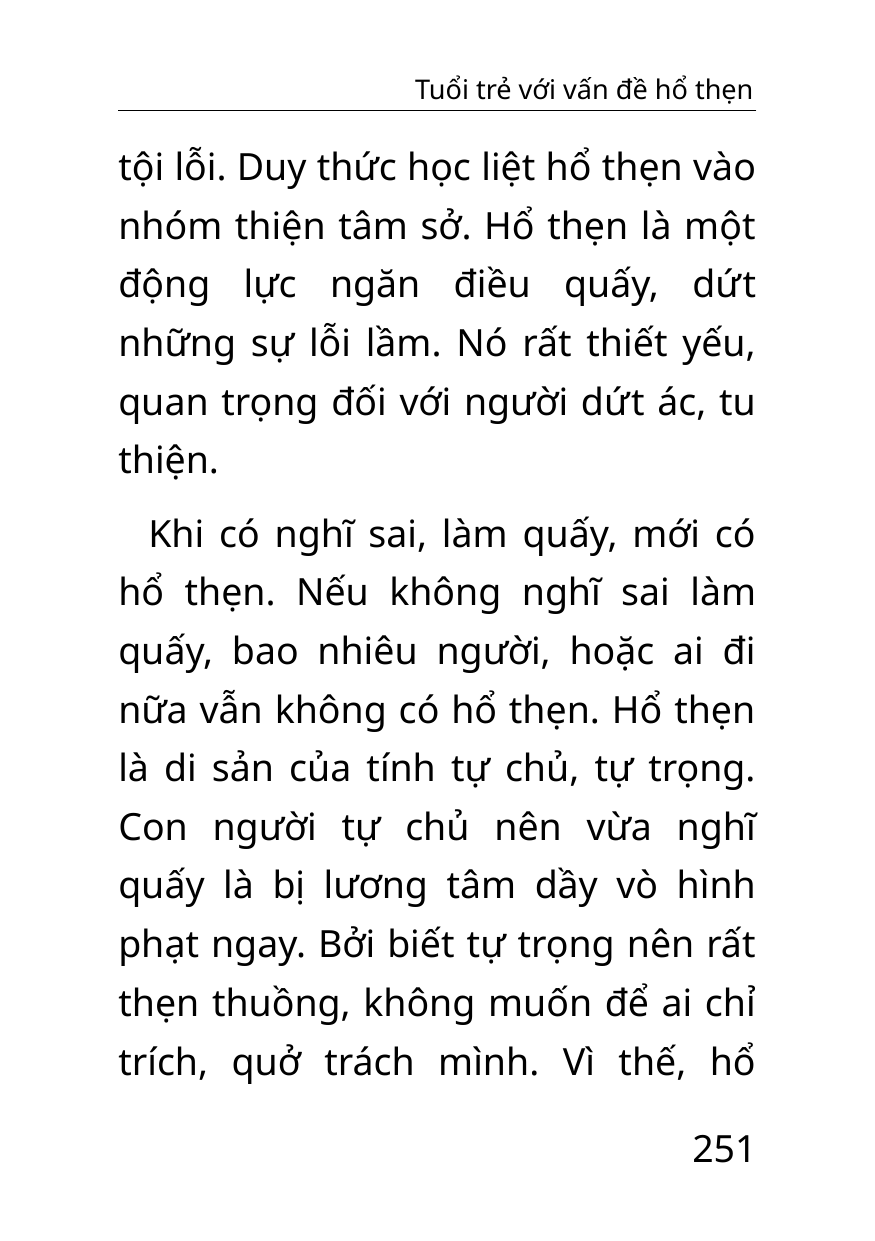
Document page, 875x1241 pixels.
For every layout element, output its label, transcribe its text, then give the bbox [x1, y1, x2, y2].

text tội lỗi. Duy thức học liệt hổ thẹn vào nhóm thiện tâm sở. Hổ thẹn là một động lực ngăn điều quấy, dứt những sự lỗi lầm. Nó rất thiết yếu, quan trọng đối với người dứt ác, tu thiện. [118, 141, 756, 485]
text Khi có nghĩ sai, làm quấy, mới có hổ thẹn. Nếu không nghĩ sai làm quấy, bao nhiêu người, hoặc ai đi nữa vẫn không có hổ thẹn. Hổ thẹn là di sản của tính tự chủ, tự trọng. Con người tự chủ nên vừa nghĩ quấy là bị lương tâm dầy vò hình phạt ngay. Bởi biết tự trọng nên rất thẹn thuồng, không muốn để ai chỉ trích, quở trách mình. Vì thế, hổ [118, 507, 756, 1086]
